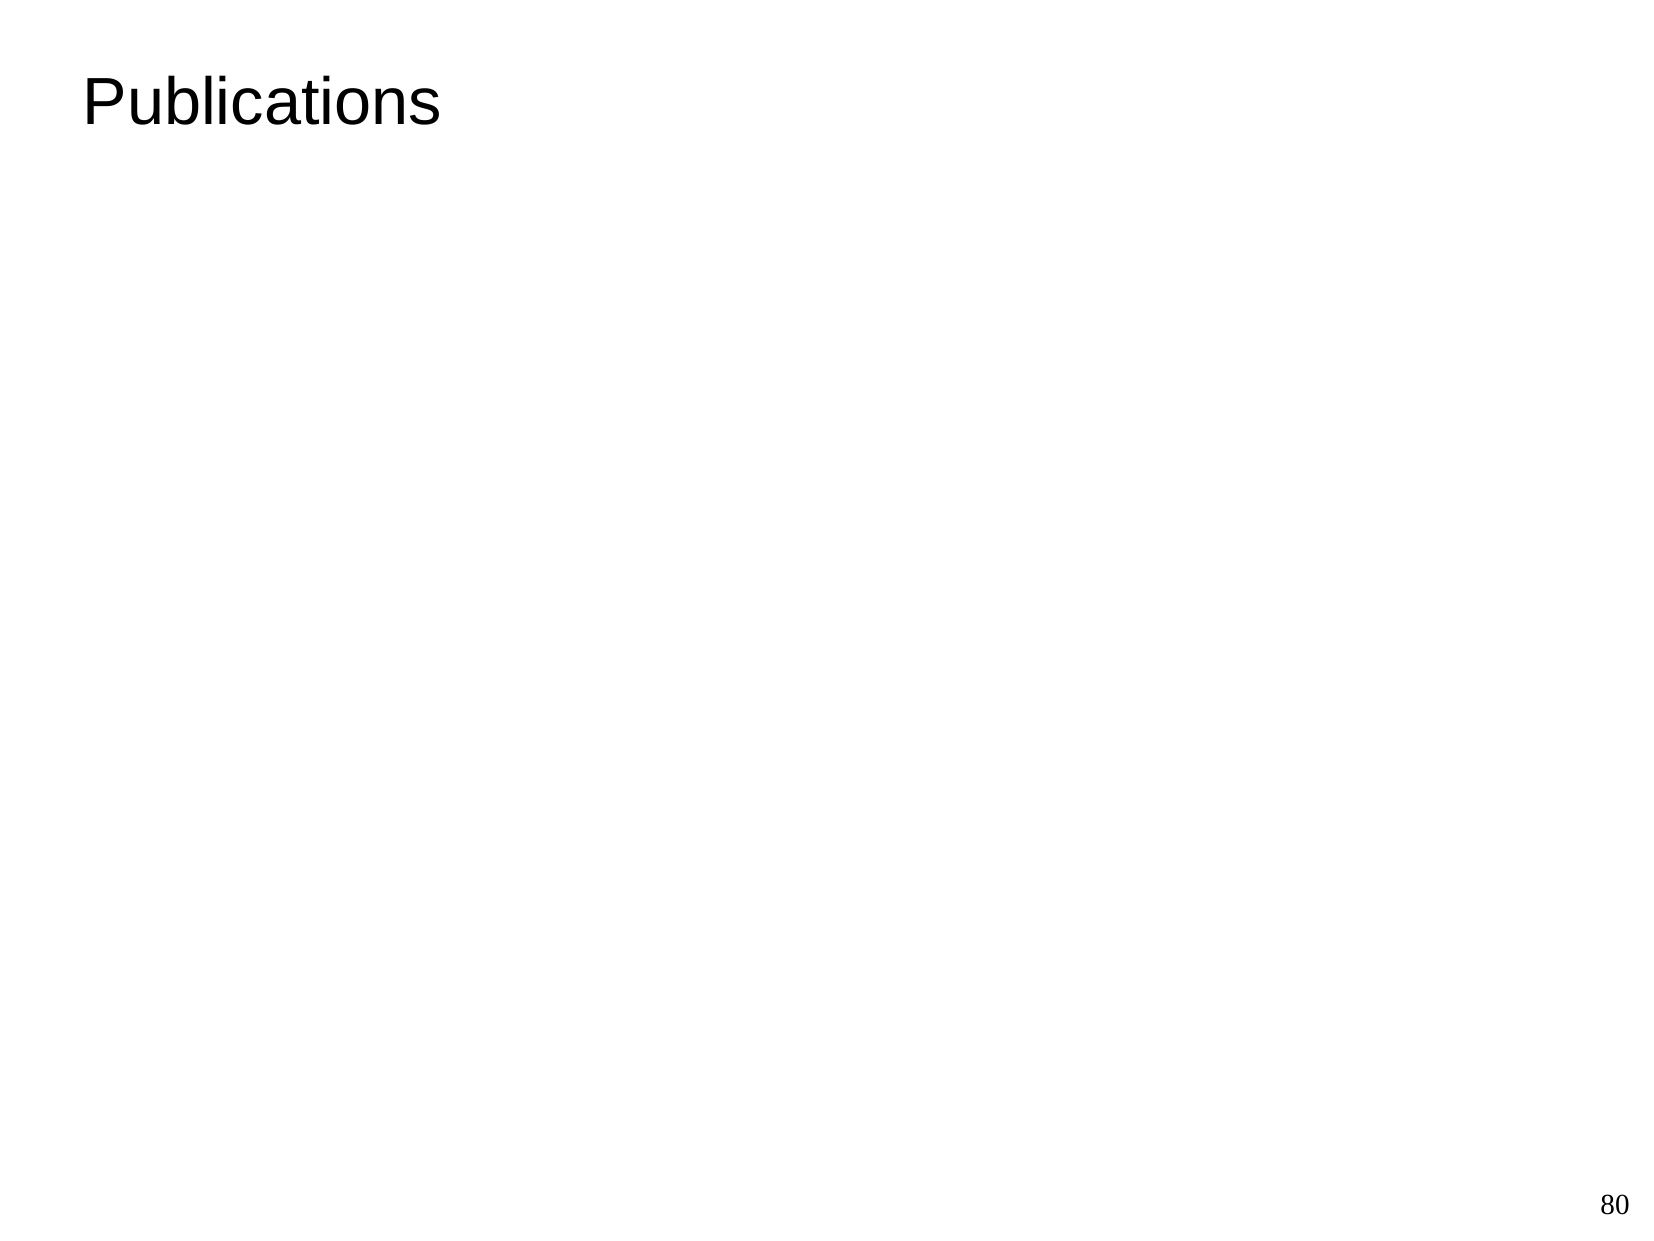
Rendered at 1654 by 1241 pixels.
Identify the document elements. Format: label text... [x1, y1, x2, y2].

title Publications [82, 49, 1571, 154]
